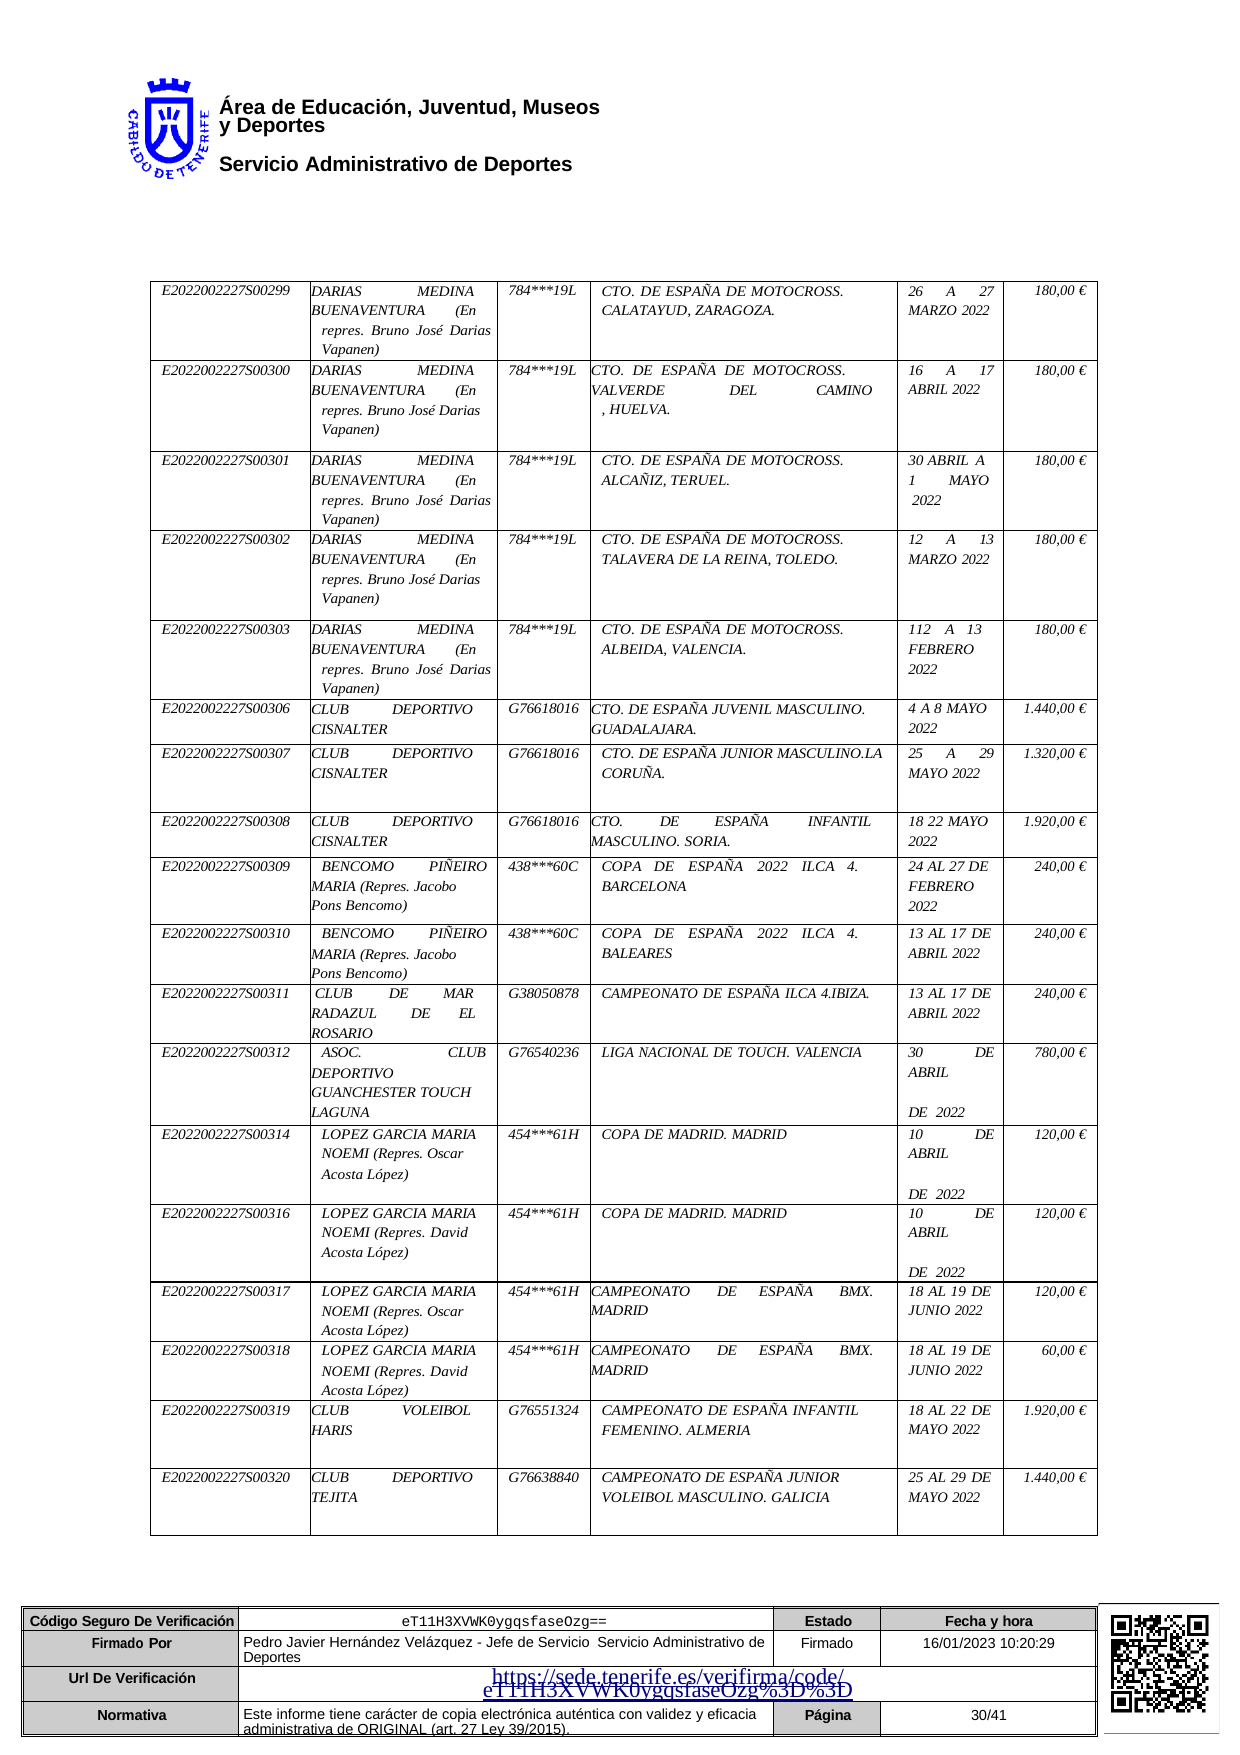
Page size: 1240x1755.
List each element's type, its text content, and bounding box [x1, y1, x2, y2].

table_cell 13 AL 17 DE ABRIL 2022 [898, 925, 1003, 984]
table_cell COPA DE ESPAÑA 2022 ILCA 4. BARCELONA [591, 858, 897, 924]
table_cell 30 DE ABRIL DE 2022 [898, 1044, 1003, 1125]
table_cell 1.320,00 € [1004, 745, 1097, 812]
table_cell E2022002227S00301 [151, 452, 310, 530]
table_cell BENCOMO PIÑEIRO MARIA (Repres. Jacobo Pons Bencomo) [311, 925, 497, 984]
table_cell CTO. DE ESPAÑA DE MOTOCROSS. ALCAÑIZ, TERUEL. [591, 452, 897, 530]
table_cell E2022002227S00300 [151, 361, 310, 451]
table_cell CTO. DE ESPAÑA INFANTIL MASCULINO. SORIA. [591, 813, 897, 857]
table_header CTO. DE ESPAÑA DE MOTOCROSS. CALATAYUD, ZARAGOZA. [591, 282, 897, 360]
table_cell CTO. DE ESPAÑA JUNIOR MASCULINO.LA CORUÑA. [591, 745, 897, 812]
table_cell DARIAS MEDINA BUENAVENTURA (En repres. Bruno José Darias Vapanen) [311, 621, 497, 699]
table_cell 30 ABRIL A 1 MAYO 2022 [898, 452, 1003, 530]
table_cell E2022002227S00302 [151, 531, 310, 620]
table_cell LOPEZ GARCIA MARIA NOEMI (Repres. David Acosta López) [311, 1342, 497, 1400]
table_cell E2022002227S00306 [151, 700, 310, 744]
table_cell G76618016 [498, 700, 590, 744]
table_cell 784***19L [498, 361, 590, 451]
table_cell 240,00 € [1004, 925, 1097, 984]
table_cell CLUB DEPORTIVO CISNALTER [311, 700, 497, 744]
table_cell 25 AL 29 DE MAYO 2022 [898, 1469, 1003, 1535]
table_cell 1.920,00 € [1004, 1401, 1097, 1468]
table_cell CTO. DE ESPAÑA JUVENIL MASCULINO. GUADALAJARA. [591, 700, 897, 744]
table_cell ASOC. CLUB DEPORTIVO GUANCHESTER TOUCH LAGUNA [311, 1044, 497, 1125]
table_cell 4 A 8 MAYO 2022 [898, 700, 1003, 744]
table_cell CLUB DEPORTIVO CISNALTER [311, 745, 497, 812]
table_cell DARIAS MEDINA BUENAVENTURA (En repres. Bruno José Darias Vapanen) [311, 452, 497, 530]
table_cell 454***61H [498, 1283, 590, 1341]
table_header 784***19L [498, 282, 590, 360]
table_cell 12 A 13 MARZO 2022 [898, 531, 1003, 620]
table_cell 1.440,00 € [1004, 700, 1097, 744]
table_cell CLUB VOLEIBOL HARIS [311, 1401, 497, 1468]
table_cell 784***19L [498, 452, 590, 530]
table_cell DARIAS MEDINA BUENAVENTURA (En repres. Bruno José Darias Vapanen) [311, 361, 497, 451]
table_cell 18 AL 19 DE JUNIO 2022 [898, 1283, 1003, 1341]
table_cell 1.920,00 € [1004, 813, 1097, 857]
table_cell LOPEZ GARCIA MARIA NOEMI (Repres. David Acosta López) [311, 1205, 497, 1281]
table_cell LOPEZ GARCIA MARIA NOEMI (Repres. Oscar Acosta López) [311, 1283, 497, 1341]
table_cell BENCOMO PIÑEIRO MARIA (Repres. Jacobo Pons Bencomo) [311, 858, 497, 924]
table_cell 25 A 29 MAYO 2022 [898, 745, 1003, 812]
table_cell CAMPEONATO DE ESPAÑA JUNIOR VOLEIBOL MASCULINO. GALICIA [591, 1469, 897, 1535]
table_cell 240,00 € [1004, 985, 1097, 1043]
table_cell E2022002227S00308 [151, 813, 310, 857]
table_cell 454***61H [498, 1342, 590, 1400]
table_cell 180,00 € [1004, 621, 1097, 699]
table_cell G76551324 [498, 1401, 590, 1468]
table_cell COPA DE MADRID. MADRID [591, 1126, 897, 1204]
table_cell E2022002227S00309 [151, 858, 310, 924]
table_cell COPA DE MADRID. MADRID [591, 1205, 897, 1281]
table_cell E2022002227S00320 [151, 1469, 310, 1535]
table_cell CTO. DE ESPAÑA DE MOTOCROSS. VALVERDE DEL CAMINO , HUELVA. [591, 361, 897, 451]
table_cell CAMPEONATO DE ESPAÑA ILCA 4.IBIZA. [591, 985, 897, 1043]
table_cell 16 A 17 ABRIL 2022 [898, 361, 1003, 451]
table_cell 120,00 € [1004, 1283, 1097, 1341]
table_cell 24 AL 27 DE FEBRERO 2022 [898, 858, 1003, 924]
table_cell 438***60C [498, 925, 590, 984]
table_cell 180,00 € [1004, 531, 1097, 620]
table_cell E2022002227S00317 [151, 1283, 310, 1341]
table_cell 180,00 € [1004, 452, 1097, 530]
table_cell CTO. DE ESPAÑA DE MOTOCROSS. ALBEIDA, VALENCIA. [591, 621, 897, 699]
table_cell COPA DE ESPAÑA 2022 ILCA 4. BALEARES [591, 925, 897, 984]
table_header 180,00 € [1004, 282, 1097, 360]
table_cell 784***19L [498, 621, 590, 699]
table_cell 180,00 € [1004, 361, 1097, 451]
table_cell LOPEZ GARCIA MARIA NOEMI (Repres. Oscar Acosta López) [311, 1126, 497, 1204]
table_cell E2022002227S00314 [151, 1126, 310, 1204]
table_header DARIAS MEDINA BUENAVENTURA (En repres. Bruno José Darias Vapanen) [311, 282, 497, 360]
table_header E2022002227S00299 [151, 282, 310, 360]
table_cell 60,00 € [1004, 1342, 1097, 1400]
table_cell E2022002227S00318 [151, 1342, 310, 1400]
table_cell G76638840 [498, 1469, 590, 1535]
table_header 26 A 27 MARZO 2022 [898, 282, 1003, 360]
table_cell 120,00 € [1004, 1205, 1097, 1281]
table_cell 454***61H [498, 1205, 590, 1281]
table_cell G76540236 [498, 1044, 590, 1125]
table_cell 784***19L [498, 531, 590, 620]
table_cell CTO. DE ESPAÑA DE MOTOCROSS. TALAVERA DE LA REINA, TOLEDO. [591, 531, 897, 620]
table_cell E2022002227S00303 [151, 621, 310, 699]
table_cell CAMPEONATO DE ESPAÑA BMX. MADRID [591, 1283, 897, 1341]
table_cell G76618016 [498, 745, 590, 812]
table_cell CLUB DE MAR RADAZUL DE EL ROSARIO [311, 985, 497, 1043]
table_cell LIGA NACIONAL DE TOUCH. VALENCIA [591, 1044, 897, 1125]
table_cell 10 DE ABRIL DE 2022 [898, 1205, 1003, 1281]
table_cell 438***60C [498, 858, 590, 924]
table_cell G38050878 [498, 985, 590, 1043]
table_cell 13 AL 17 DE ABRIL 2022 [898, 985, 1003, 1043]
table_cell E2022002227S00311 [151, 985, 310, 1043]
table_cell CAMPEONATO DE ESPAÑA BMX. MADRID [591, 1342, 897, 1400]
table_cell E2022002227S00312 [151, 1044, 310, 1125]
table_cell 780,00 € [1004, 1044, 1097, 1125]
table_cell CLUB DEPORTIVO CISNALTER [311, 813, 497, 857]
table_cell 18 AL 19 DE JUNIO 2022 [898, 1342, 1003, 1400]
table_cell CAMPEONATO DE ESPAÑA INFANTIL FEMENINO. ALMERIA [591, 1401, 897, 1468]
table_cell E2022002227S00319 [151, 1401, 310, 1468]
table_cell 112 A 13 FEBRERO 2022 [898, 621, 1003, 699]
table_cell 18 AL 22 DE MAYO 2022 [898, 1401, 1003, 1468]
table_cell E2022002227S00307 [151, 745, 310, 812]
table_cell E2022002227S00316 [151, 1205, 310, 1281]
table_cell CLUB DEPORTIVO TEJITA [311, 1469, 497, 1535]
table_cell 18 22 MAYO 2022 [898, 813, 1003, 857]
table_cell DARIAS MEDINA BUENAVENTURA (En repres. Bruno José Darias Vapanen) [311, 531, 497, 620]
table_cell E2022002227S00310 [151, 925, 310, 984]
table_cell 120,00 € [1004, 1126, 1097, 1204]
table_cell G76618016 [498, 813, 590, 857]
table_cell 454***61H [498, 1126, 590, 1204]
table_cell 1.440,00 € [1004, 1469, 1097, 1535]
table_cell 240,00 € [1004, 858, 1097, 924]
table_cell 10 DE ABRIL DE 2022 [898, 1126, 1003, 1204]
